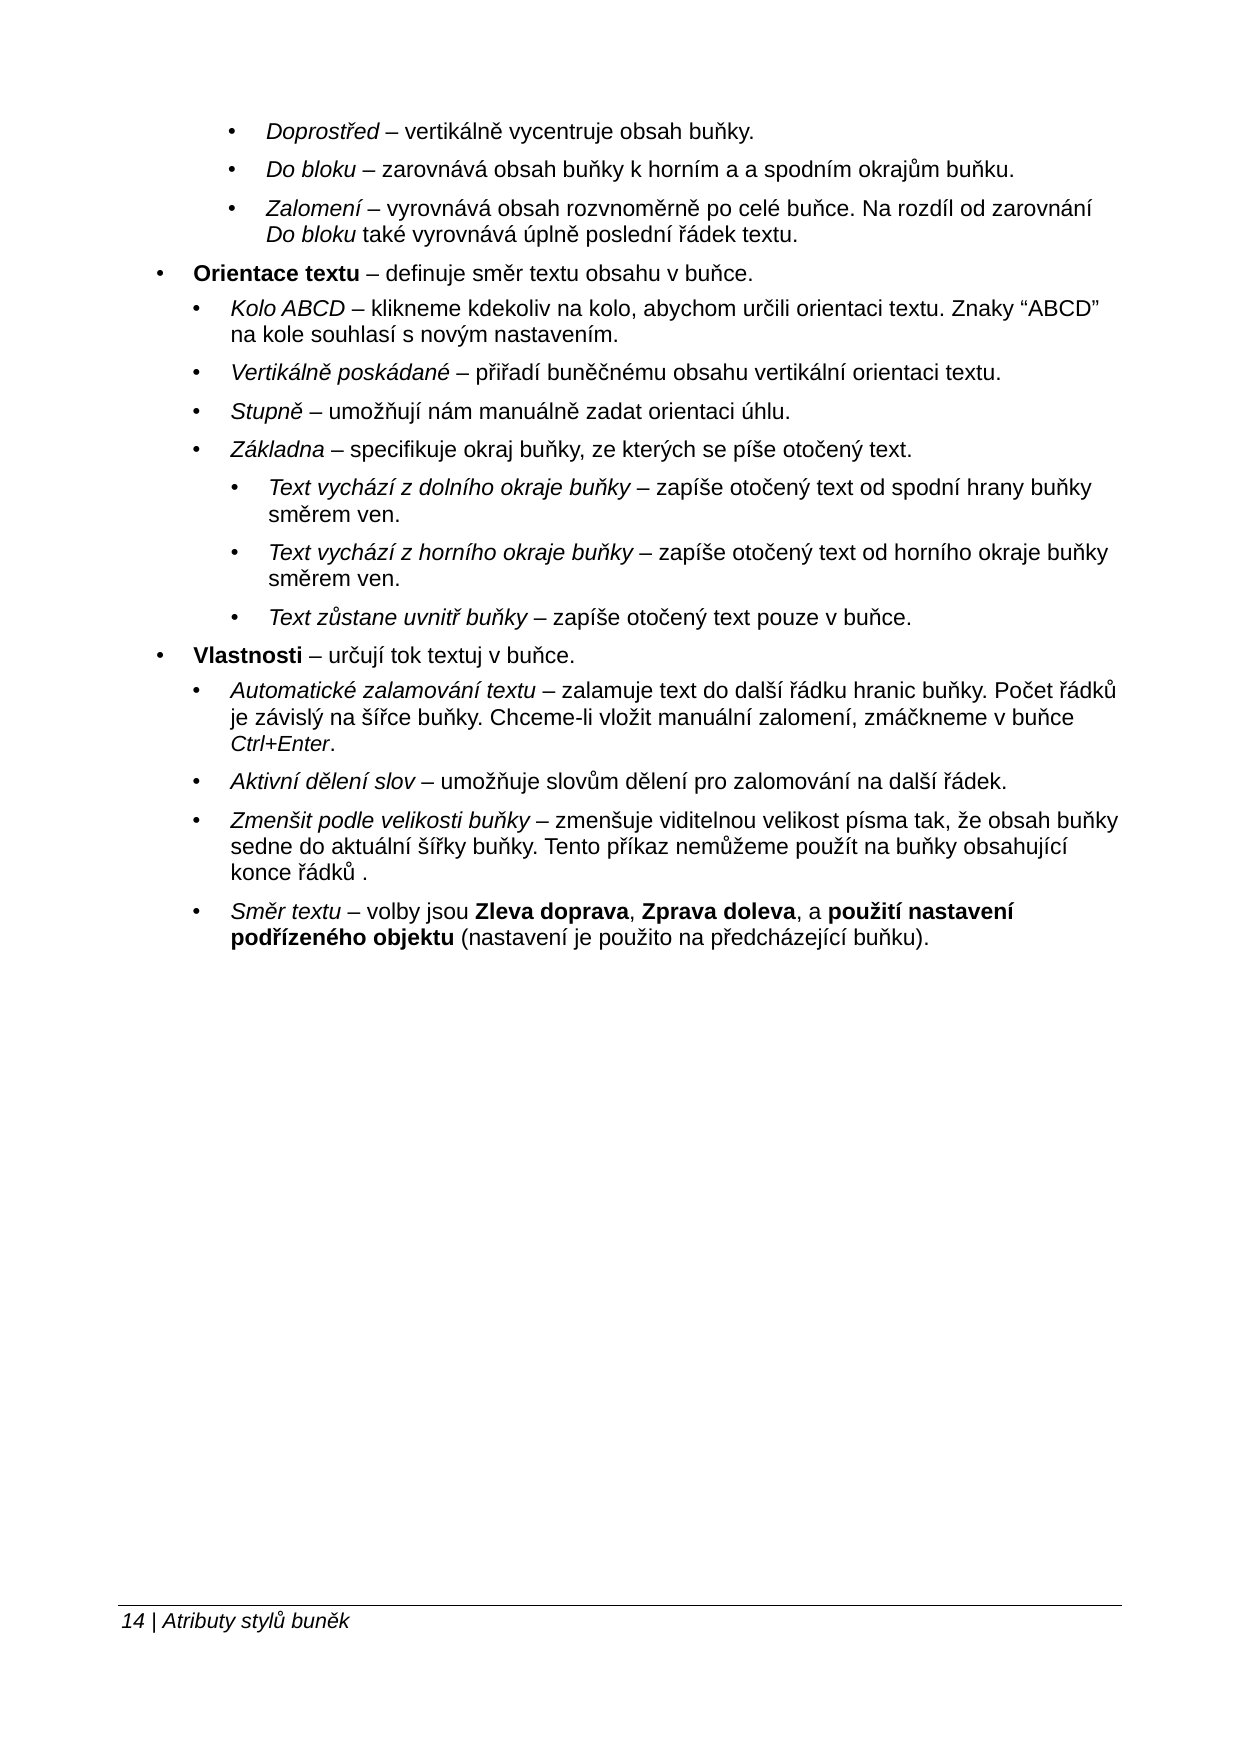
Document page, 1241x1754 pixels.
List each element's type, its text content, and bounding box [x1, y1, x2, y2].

list Vertikálně poskádané – přiřadí buněčnému obsahu vertikální orientaci textu. [192, 359, 1122, 386]
list Vlastnosti – určují tok textuj v buňce. [156, 642, 1122, 668]
list Text vychází z horního okraje buňky – zapíše otočený text od horního okraje buňky směrem ven. [231, 539, 1122, 592]
list Zmenšit podle velikosti buňky – zmenšuje viditelnou velikost písma tak, že obsah buňky sedne do aktuální šířky buňky. Tento příkaz nemůžeme použít na buňky obsahující konce řádků . [192, 807, 1122, 886]
list Aktivní dělení slov – umožňuje slovům dělení pro zalomování na další řádek. [192, 768, 1122, 795]
list Doprostřed – vertikálně vycentruje obsah buňky. [228, 118, 1122, 144]
list Automatické zalamování textu – zalamuje text do další řádku hranic buňky. Počet řádků je závislý na šířce buňky. Chceme-li vložit manuální zalomení, zmáčkneme v buňce Ctrl+Enter. [192, 677, 1122, 756]
list Stupně – umožňují nám manuálně zadat orientaci úhlu. [192, 398, 1122, 424]
list Směr textu – volby jsou Zleva doprava, Zprava doleva, a použití nastavení podřízeného objektu (nastavení je použito na předcházející buňku). [192, 898, 1122, 950]
list Kolo ABCD – klikneme kdekoliv na kolo, abychom určili orientaci textu. Znaky “ABCD” na kole souhlasí s novým nastavením. [192, 295, 1122, 347]
list Text vychází z dolního okraje buňky – zapíše otočený text od spodní hrany buňky směrem ven. [231, 474, 1122, 527]
list Do bloku – zarovnává obsah buňky k horním a a spodním okrajům buňku. [228, 156, 1122, 183]
list Orientace textu – definuje směr textu obsahu v buňce. [156, 259, 1122, 286]
list Text zůstane uvnitř buňky – zapíše otočený text pouze v buňce. [231, 604, 1122, 630]
list Zalomení – vyrovnává obsah rozvnoměrně po celé buňce. Na rozdíl od zarovnání Do bloku také vyrovnává úplně poslední řádek textu. [228, 195, 1122, 247]
list Základna – specifikuje okraj buňky, ze kterých se píše otočený text. [192, 436, 1122, 462]
